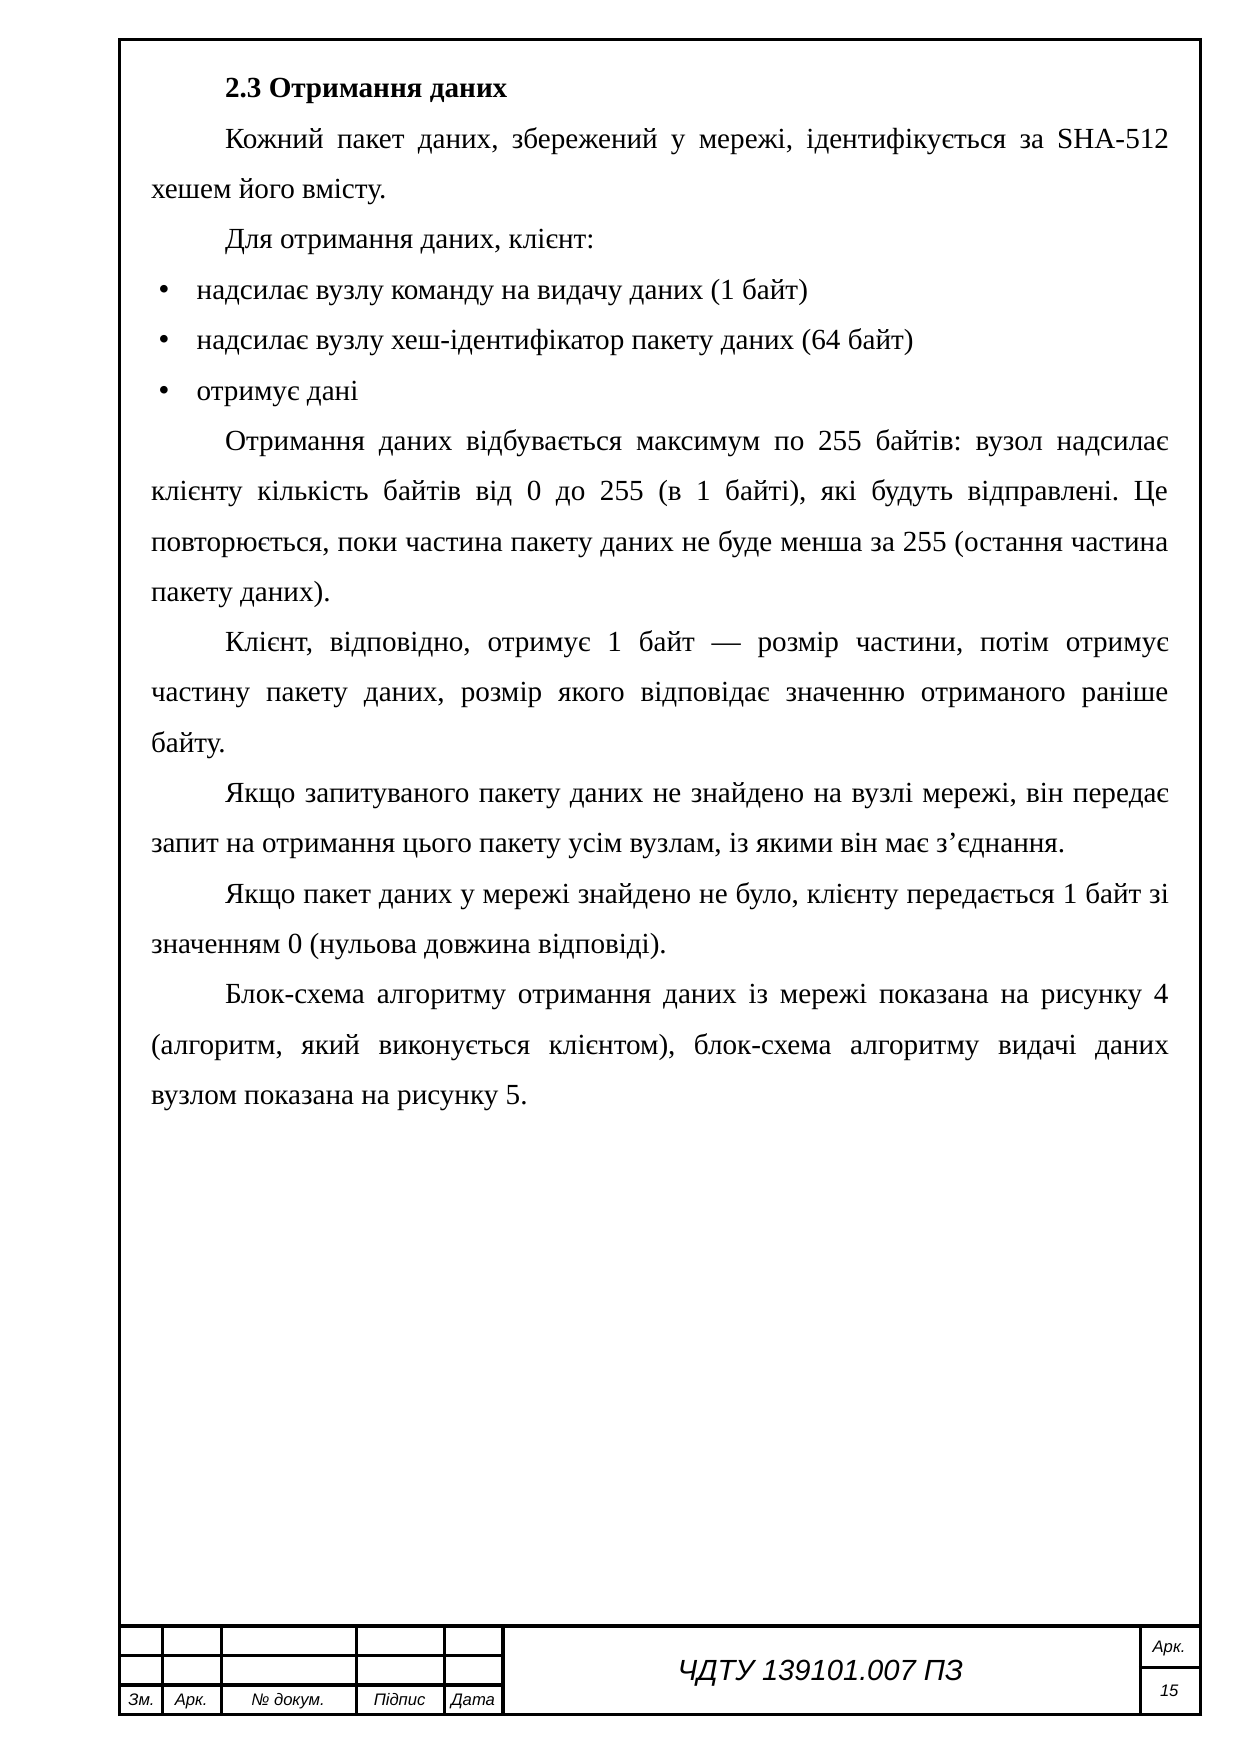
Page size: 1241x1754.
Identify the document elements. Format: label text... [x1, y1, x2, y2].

list надсилає вузлу команду на видачу даних (1 байт) [159, 272, 1168, 305]
text 2.3 Отримання даних [151, 71, 1170, 104]
text Клієнт, відповідно, отримує 1 байт — розмір частини, потім отримує частину пакету даних, розмір якого відповідає значенню отриманого раніше байту. [151, 624, 1170, 758]
text Для отримання даних, клієнт: [151, 221, 1170, 255]
text Кожний пакет даних, збережений у мережі, ідентифікується за SHA-512 хешем його вмісту. [151, 121, 1170, 205]
text Отримання даних відбувається максимум по 255 байтів: вузол надсилає клієнту кількість байтів від 0 до 255 (в 1 байті), які будуть відправлені. Це повторюється, поки частина пакету даних не буде менша за 255 (остання частина пакету даних). [151, 423, 1170, 607]
list отримує дані [159, 373, 1168, 406]
text Якщо запитуваного пакету даних не знайдено на вузлі мережі, він передає запит на отримання цього пакету усім вузлам, із якими він має з’єднання. [151, 775, 1170, 859]
text Блок-схема алгоритму отримання даних із мережі показана на рисунку 4 (алгоритм, який виконується клієнтом), блок-схема алгоритму видачі даних вузлом показана на рисунку 5. [151, 976, 1170, 1111]
text Якщо пакет даних у мережі знайдено не було, клієнту передається 1 байт зі значенням 0 (нульова довжина відповіді). [151, 876, 1170, 960]
list надсилає вузлу хеш-ідентифікатор пакету даних (64 байт) [159, 322, 1168, 356]
